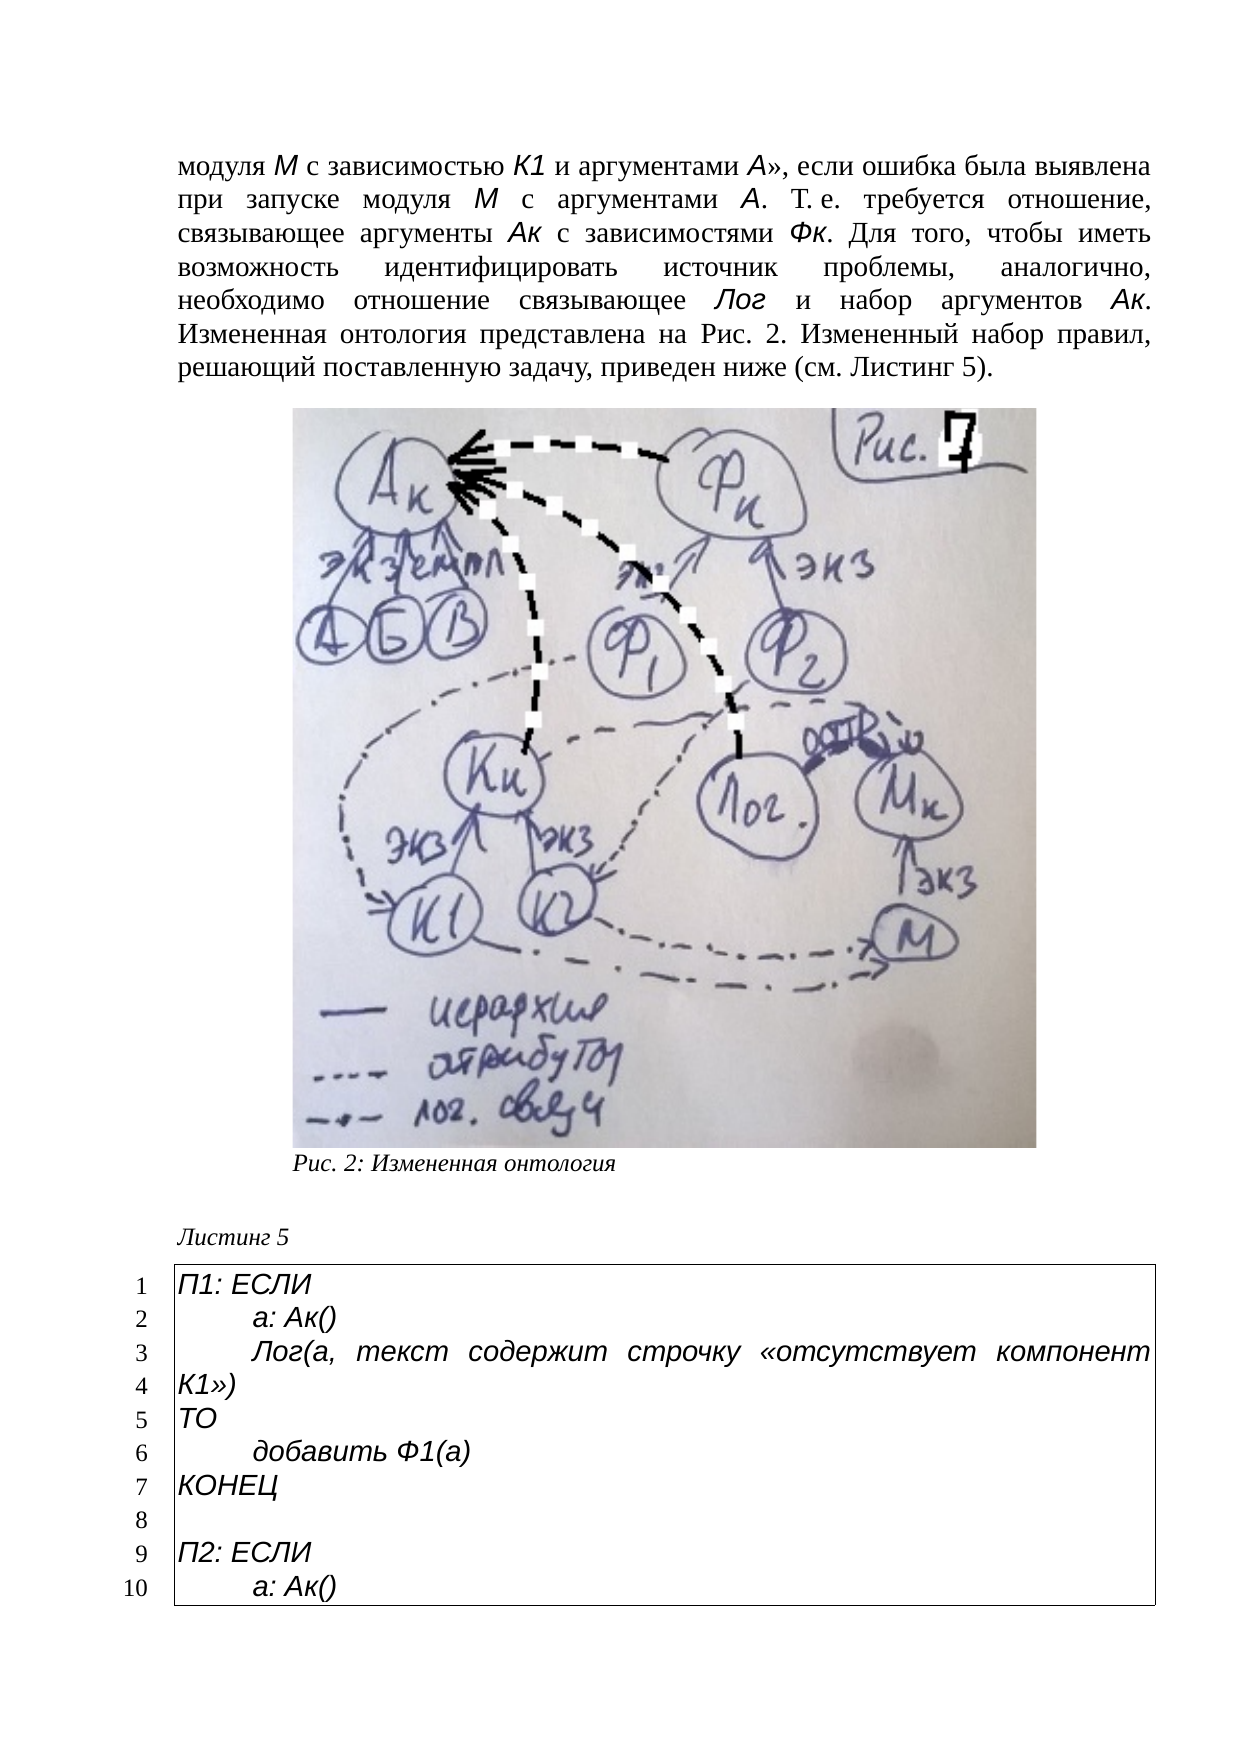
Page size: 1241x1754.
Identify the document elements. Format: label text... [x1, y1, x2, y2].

text Рис. 2: Измененная онтология [292, 1148, 1036, 1176]
text П1: ЕСЛИ [175, 1265, 1155, 1300]
text модуля М с зависимостью К1 и аргументами А», если ошибка была выявлена при запуске модуля М с аргументами А. Т. е. требуется отношение, связывающее аргументы Ак с зависимостями Фк. Для того, чтобы иметь возможность идентифицировать источник проблемы, аналогично, необходимо отношение связывающее Лог и набор аргументов Ак. Измененная онтология представлена на Рис. 2. Измененный набор правил, решающий поставленную задачу, приведен ниже (см. Листинг 5). [177, 148, 1152, 383]
text а: Ак() [175, 1566, 1155, 1605]
text Листинг 5 [177, 1222, 1152, 1251]
text КОНЕЦ [177, 1468, 1152, 1502]
text добавить Ф1(а) [177, 1434, 1152, 1468]
text а: Ак() [177, 1300, 1152, 1334]
text П2: ЕСЛИ [177, 1535, 1152, 1566]
text ТО [177, 1401, 1152, 1434]
text Лог(а, текст содержит строчку «отсутствует компонент К1») [177, 1334, 1152, 1401]
picture [292, 408, 1037, 1148]
